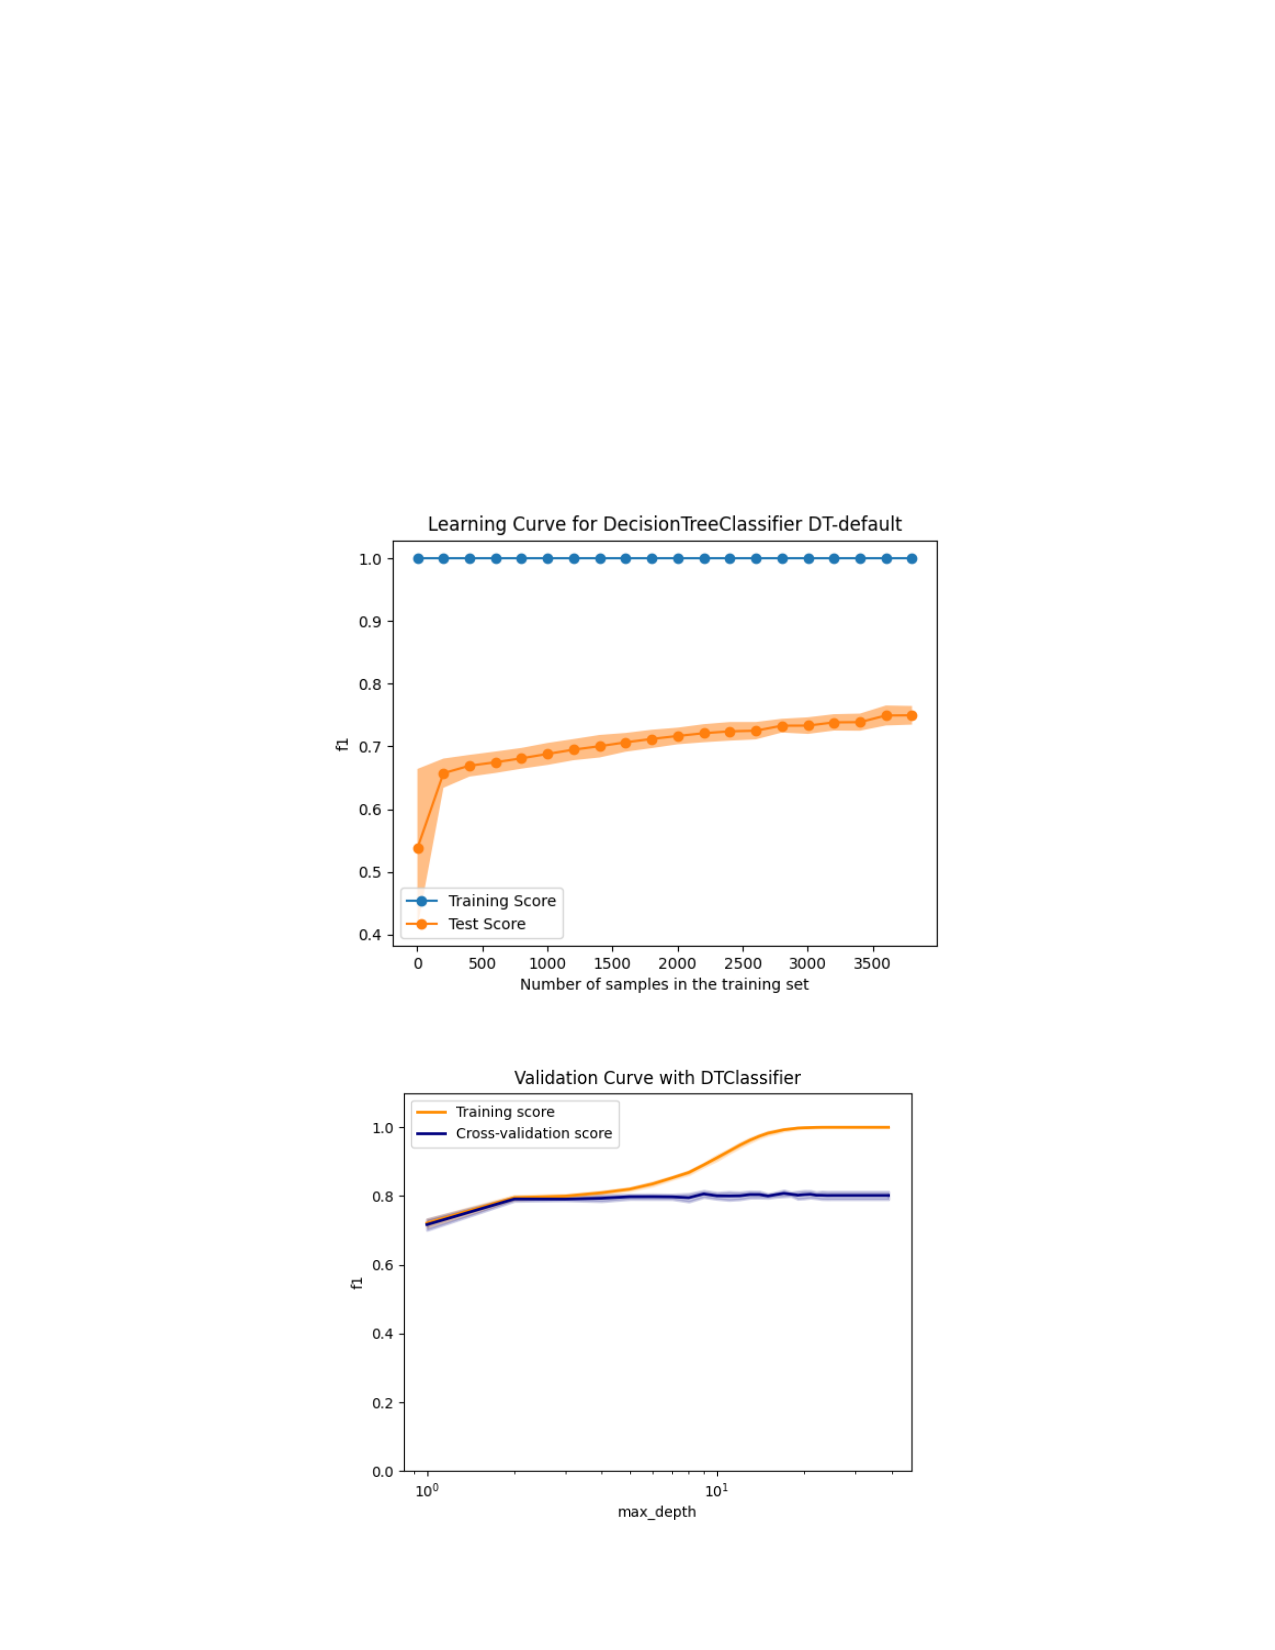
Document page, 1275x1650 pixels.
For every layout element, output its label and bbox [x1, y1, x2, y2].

picture [305, 477, 1007, 1004]
picture [322, 1034, 977, 1525]
